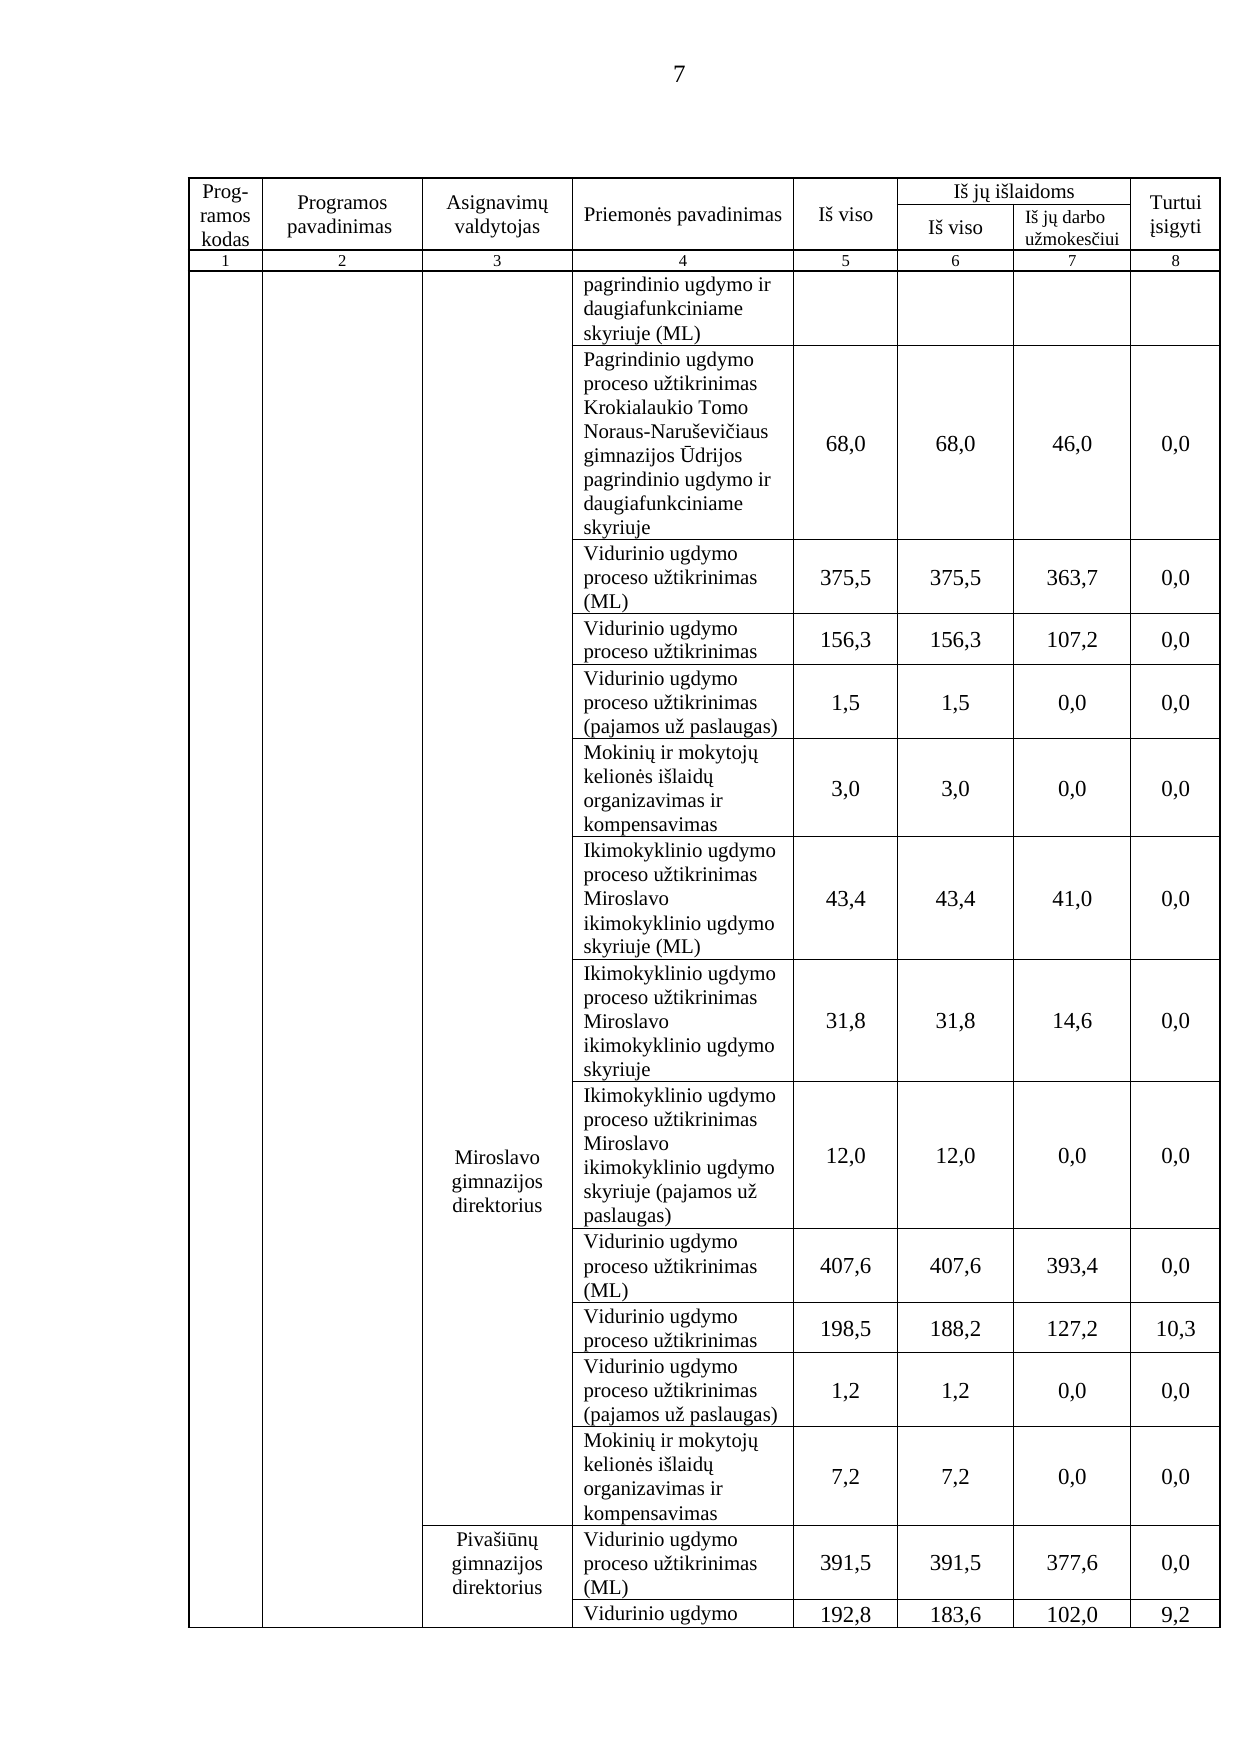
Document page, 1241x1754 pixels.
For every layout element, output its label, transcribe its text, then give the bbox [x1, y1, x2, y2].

table_cell 375,5 [898, 540, 1013, 613]
table_cell [190, 272, 262, 1627]
table_cell 6 [898, 251, 1013, 270]
table_cell 391,5 [898, 1526, 1013, 1599]
table_cell 0,0 [1131, 1229, 1219, 1302]
table_cell 9,2 [1131, 1600, 1219, 1627]
table_cell Ikimokyklinio ugdymo proceso užtikrinimas Miroslavo ikimokyklinio ugdymo skyriuje (pajamos už paslaugas) [573, 1082, 793, 1227]
table_cell Vidurinio ugdymo [573, 1600, 793, 1627]
table_cell Mokinių ir mokytojų kelionės išlaidų organizavimas ir kompensavimas [573, 739, 793, 836]
table_cell 7 [1014, 251, 1130, 270]
table_cell 0,0 [1014, 1082, 1130, 1227]
table_cell Vidurinio ugdymo proceso užtikrinimas [573, 614, 793, 663]
table_cell 0,0 [1014, 1427, 1130, 1524]
table_cell 5 [794, 251, 897, 270]
table_header Priemonės pavadinimas [573, 179, 793, 249]
table_header Iš viso [794, 179, 897, 249]
table_cell 46,0 [1014, 346, 1130, 539]
table_cell 0,0 [1131, 614, 1219, 663]
table_cell Vidurinio ugdymo proceso užtikrinimas (pajamos už paslaugas) [573, 1353, 793, 1426]
table_cell 363,7 [1014, 540, 1130, 613]
table_cell Ikimokyklinio ugdymo proceso užtikrinimas Miroslavo ikimokyklinio ugdymo skyriuje (ML) [573, 837, 793, 958]
table_cell 43,4 [898, 837, 1013, 958]
table_header Turtui įsigyti [1131, 179, 1219, 249]
table_cell Vidurinio ugdymo proceso užtikrinimas (ML) [573, 1526, 793, 1599]
table_cell 41,0 [1014, 837, 1130, 958]
table_cell Iš jų darbo užmokesčiui [1014, 205, 1130, 249]
table_cell 0,0 [1131, 540, 1219, 613]
table_cell 391,5 [794, 1526, 897, 1599]
table_cell 0,0 [1014, 739, 1130, 836]
table_cell 192,8 [794, 1600, 897, 1627]
table_cell 3,0 [898, 739, 1013, 836]
table_cell 127,2 [1014, 1303, 1130, 1352]
table_cell 68,0 [794, 346, 897, 539]
table_cell 0,0 [1131, 1082, 1219, 1227]
table_cell 31,8 [898, 960, 1013, 1081]
table_cell 407,6 [898, 1229, 1013, 1302]
table_cell 12,0 [898, 1082, 1013, 1227]
table_cell Vidurinio ugdymo proceso užtikrinimas (ML) [573, 1229, 793, 1302]
table_cell [423, 272, 572, 836]
table_cell Ikimokyklinio ugdymo proceso užtikrinimas Miroslavo ikimokyklinio ugdymo skyriuje [573, 960, 793, 1081]
table_cell Mokinių ir mokytojų kelionės išlaidų organizavimas ir kompensavimas [573, 1427, 793, 1524]
table_cell 4 [573, 251, 793, 270]
table_cell 0,0 [1131, 739, 1219, 836]
table_cell 0,0 [1131, 665, 1219, 738]
table_cell Vidurinio ugdymo proceso užtikrinimas (pajamos už paslaugas) [573, 665, 793, 738]
table_cell 12,0 [794, 1082, 897, 1227]
table_cell pagrindinio ugdymo ir daugiafunkciniame skyriuje (ML) [573, 272, 793, 344]
table_cell [1014, 272, 1130, 344]
table_cell 407,6 [794, 1229, 897, 1302]
table_cell [898, 272, 1013, 344]
table_cell [263, 272, 422, 1627]
table_header Iš jų išlaidoms [898, 179, 1130, 204]
table_cell Pagrindinio ugdymo proceso užtikrinimas Krokialaukio Tomo Noraus-Naruševičiaus gimnazijos Ūdrijos pagrindinio ugdymo ir daugiafunkciniame skyriuje [573, 346, 793, 539]
table_cell Vidurinio ugdymo proceso užtikrinimas (ML) [573, 540, 793, 613]
table_cell Vidurinio ugdymo proceso užtikrinimas [573, 1303, 793, 1352]
table_cell 393,4 [1014, 1229, 1130, 1302]
table_cell 377,6 [1014, 1526, 1130, 1599]
table_cell 1,2 [794, 1353, 897, 1426]
table_cell 2 [263, 251, 422, 270]
table_cell 3 [423, 251, 572, 270]
table_cell 0,0 [1131, 1427, 1219, 1524]
table_cell 102,0 [1014, 1600, 1130, 1627]
table_header Programos pavadinimas [263, 179, 422, 249]
table_cell 1 [190, 251, 262, 270]
table_cell 0,0 [1131, 1353, 1219, 1426]
table_cell 7,2 [794, 1427, 897, 1524]
table_cell 0,0 [1131, 346, 1219, 539]
table_cell 156,3 [898, 614, 1013, 663]
table_cell 10,3 [1131, 1303, 1219, 1352]
table_cell Iš viso [898, 205, 1013, 249]
table_header Asignavimų valdytojas [423, 179, 572, 249]
table_cell 7,2 [898, 1427, 1013, 1524]
table_cell 0,0 [1131, 837, 1219, 958]
table_cell 1,5 [794, 665, 897, 738]
table_cell 43,4 [794, 837, 897, 958]
table_cell 198,5 [794, 1303, 897, 1352]
table_cell 8 [1131, 251, 1219, 270]
table_cell 188,2 [898, 1303, 1013, 1352]
table_cell 14,6 [1014, 960, 1130, 1081]
table_cell 68,0 [898, 346, 1013, 539]
table_cell 0,0 [1131, 1526, 1219, 1599]
table_cell 0,0 [1131, 960, 1219, 1081]
table_cell Miroslavo gimnazijos direktorius [423, 836, 572, 1524]
table_cell 0,0 [1014, 1353, 1130, 1426]
table_cell 3,0 [794, 739, 897, 836]
table_cell [1131, 272, 1219, 344]
table_cell 1,5 [898, 665, 1013, 738]
table_cell 1,2 [898, 1353, 1013, 1426]
table_cell 156,3 [794, 614, 897, 663]
table_cell 0,0 [1014, 665, 1130, 738]
table_cell Pivašiūnų gimnazijos direktorius [423, 1526, 572, 1627]
table_cell 375,5 [794, 540, 897, 613]
table_cell 31,8 [794, 960, 897, 1081]
table_cell 107,2 [1014, 614, 1130, 663]
table_cell 183,6 [898, 1600, 1013, 1627]
table_header Prog-ramos kodas [190, 179, 262, 249]
table_cell [794, 272, 897, 344]
